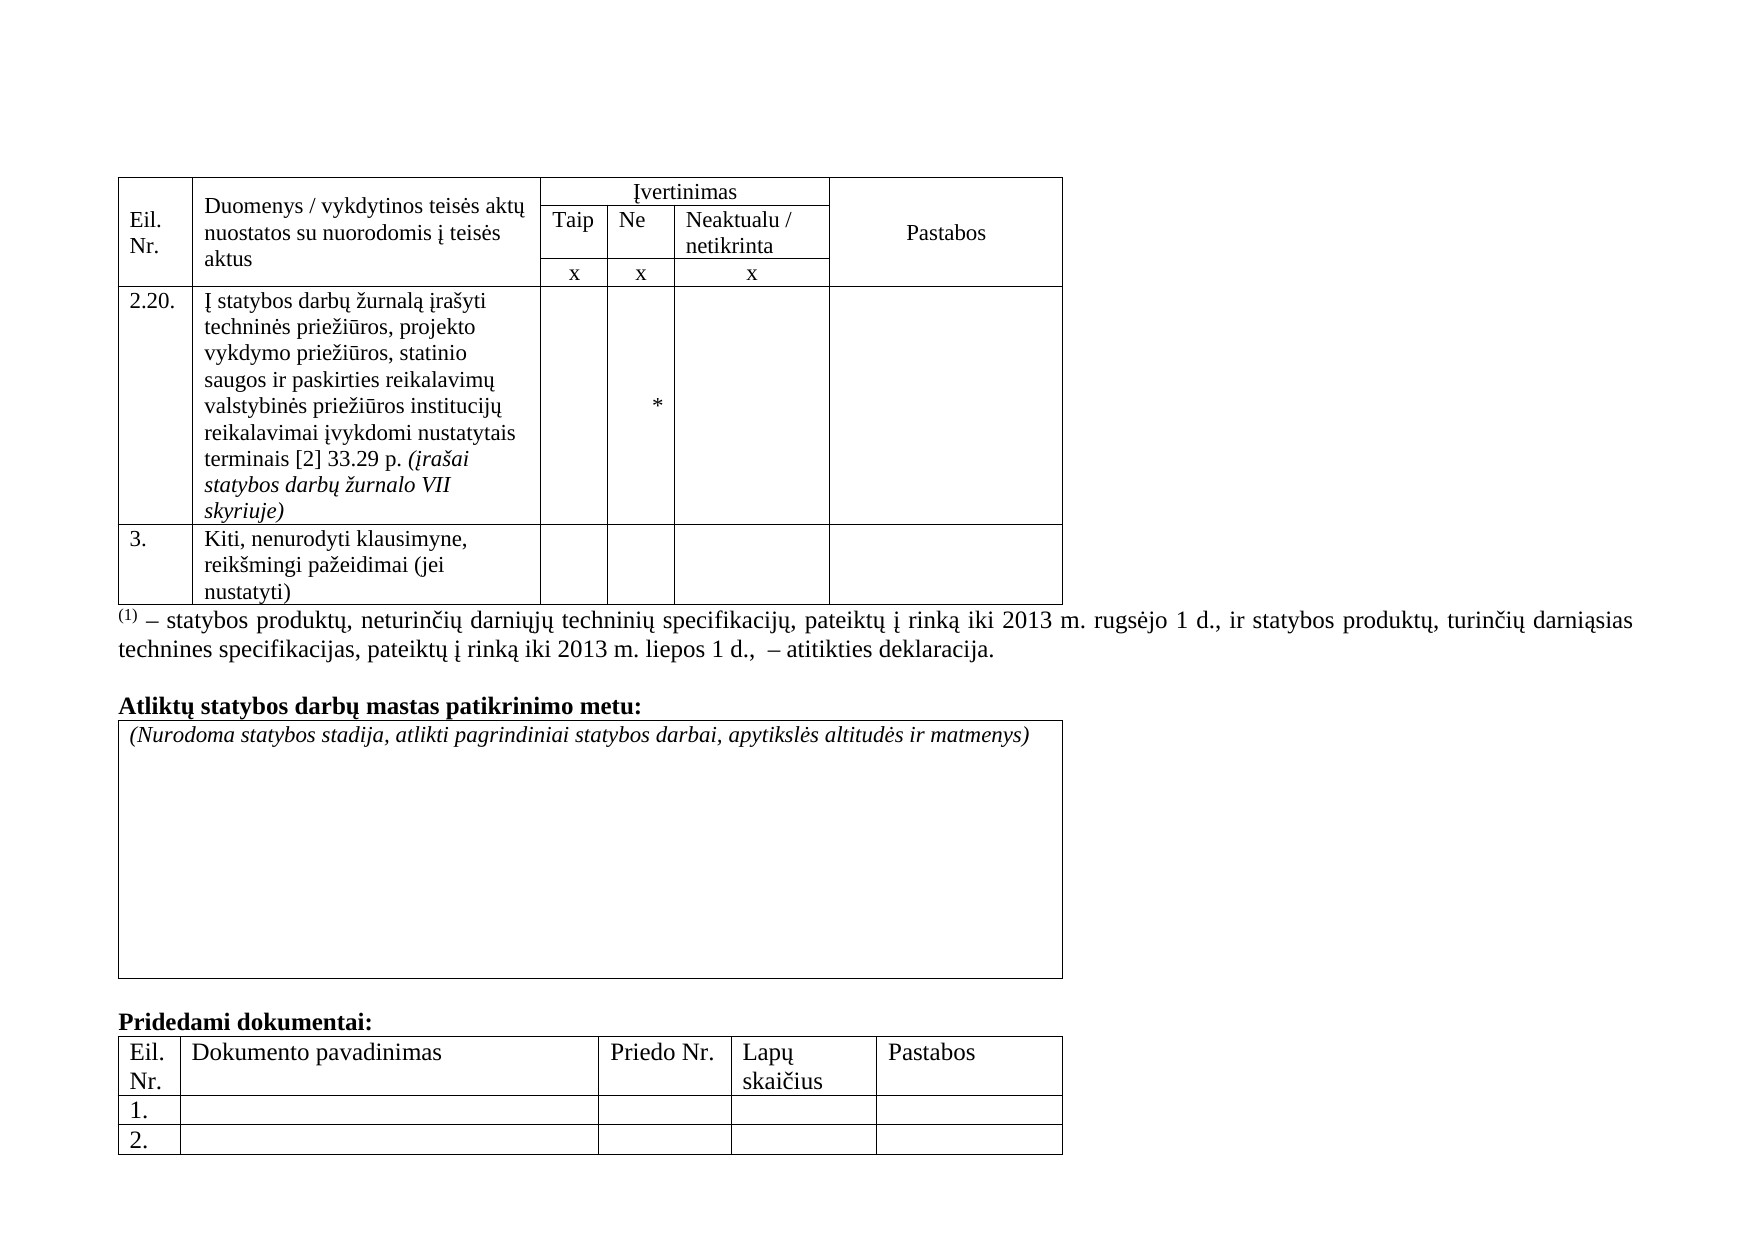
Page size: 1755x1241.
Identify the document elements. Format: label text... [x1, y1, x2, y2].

table_header Pastabos [877, 1037, 1062, 1094]
table_cell x [541, 259, 607, 286]
table_cell [675, 525, 829, 604]
table_cell [732, 1096, 876, 1124]
table_cell [181, 1125, 598, 1154]
table_cell x [675, 259, 829, 286]
table_cell [608, 525, 674, 604]
table_cell [599, 1125, 731, 1154]
table_cell [541, 525, 607, 604]
text Atliktų statybos darbų mastas patikrinimo metu: [118, 691, 1636, 720]
table_cell [830, 287, 1062, 524]
table_cell [599, 1096, 731, 1124]
table_cell 2.20. [119, 287, 192, 524]
table_header Pastabos [830, 178, 1062, 286]
table_cell 1. [119, 1096, 180, 1124]
table_cell Į statybos darbų žurnalą įrašyti techninės priežiūros, projekto vykdymo priežiūros, statinio saugos ir paskirties reikalavimų valstybinės priežiūros institucijų reikalavimai įvykdomi nustatytais terminais [2] 33.29 p. (įrašai statybos darbų žurnalo VII skyriuje) [193, 287, 540, 524]
table_cell x [608, 259, 674, 286]
table_cell [877, 1096, 1062, 1124]
table_header Dokumento pavadinimas [181, 1037, 598, 1094]
table_cell [541, 287, 607, 524]
table_header Lapų skaičius [732, 1037, 876, 1094]
text (1) – statybos produktų, neturinčių darniųjų techninių specifikacijų, pateiktų į rinką iki 2013 m. rugsėjo 1 d., ir statybos produktų, turinčių darniąsias technines specifikacijas, pateiktų į rinką iki 2013 m. liepos 1 d., – atitikties deklaracija. [118, 605, 1636, 663]
table_header Eil. Nr. [119, 178, 192, 286]
table_cell [877, 1125, 1062, 1154]
text Pridedami dokumentai: [118, 1007, 1636, 1036]
table_cell * [608, 287, 674, 524]
table_cell 3. [119, 525, 192, 604]
table_cell 2. [119, 1125, 180, 1154]
table_cell [675, 287, 829, 524]
table_header Duomenys / vykdytinos teisės aktų nuostatos su nuorodomis į teisės aktus [193, 178, 540, 286]
table_cell [732, 1125, 876, 1154]
table_cell Neaktualu / netikrinta [675, 206, 829, 258]
table_cell Kiti, nenurodyti klausimyne, reikšmingi pažeidimai (jei nustatyti) [193, 525, 540, 604]
table_header Priedo Nr. [599, 1037, 731, 1094]
table_cell Ne [608, 206, 674, 258]
table_cell Taip [541, 206, 607, 258]
table_cell [181, 1096, 598, 1124]
table_header Įvertinimas [541, 178, 829, 204]
table_header Eil. Nr. [119, 1037, 180, 1094]
table_cell [830, 525, 1062, 604]
table_header (Nurodoma statybos stadija, atlikti pagrindiniai statybos darbai, apytikslės altitudės ir matmenys) [119, 721, 1062, 977]
